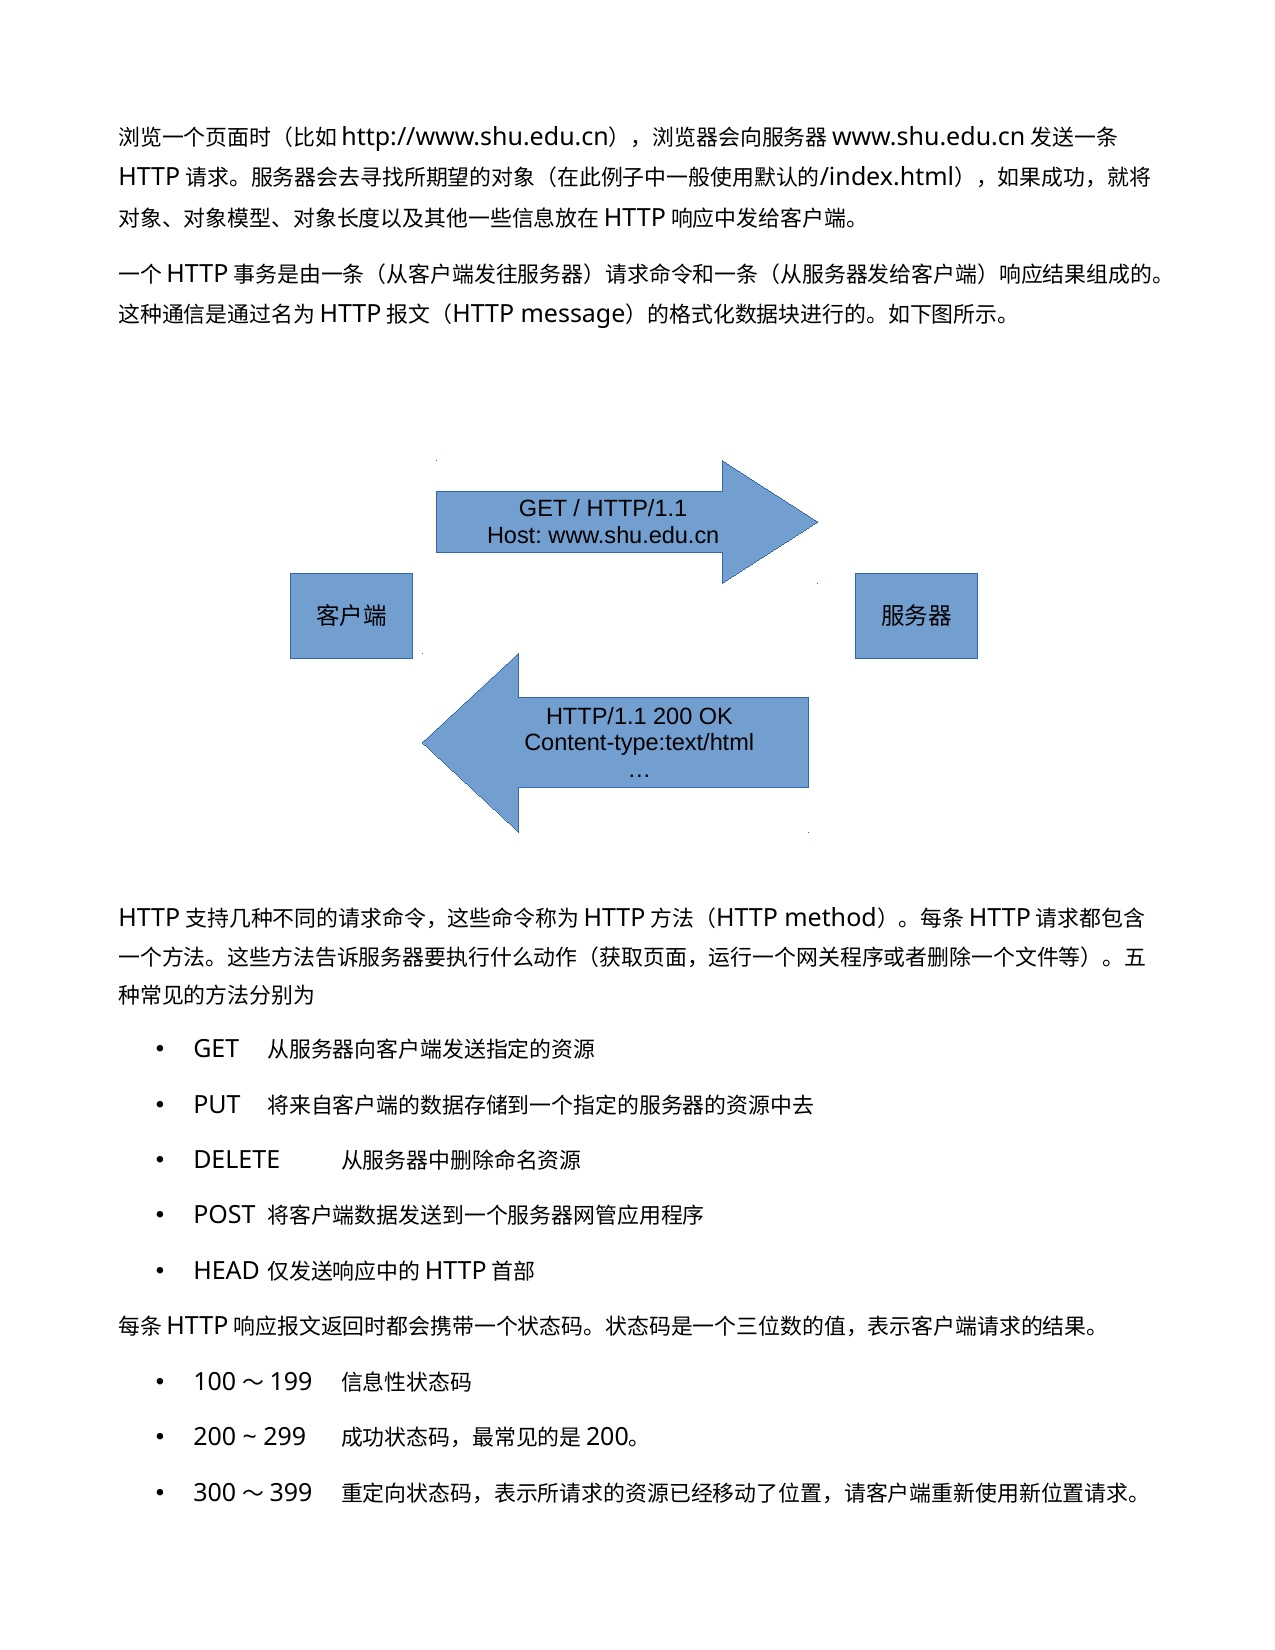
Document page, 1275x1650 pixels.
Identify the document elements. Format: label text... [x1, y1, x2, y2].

text 浏览一个页面时（比如http://www.shu.edu.cn），浏览器会向服务器www.shu.edu.cn发送一条HTTP请求。服务器会去寻找所期望的对象（在此例子中一般使用默认的/index.html），如果成功，就将对象、对象模型、对象长度以及其他一些信息放在HTTP响应中发给客户端。 [118, 118, 1157, 234]
list GET 从服务器向客户端发送指定的资源 [156, 1031, 1157, 1065]
text HTTP支持几种不同的请求命令，这些命令称为HTTP方法（HTTP method）。每条HTTP请求都包含一个方法。这些方法告诉服务器要执行什么动作（获取页面，运行一个网关程序或者删除一个文件等）。五种常见的方法分别为 [118, 407, 1157, 1010]
text 每条HTTP响应报文返回时都会携带一个状态码。状态码是一个三位数的值，表示客户端请求的结果。 [118, 1308, 1157, 1342]
list 300 ～ 399 重定向状态码，表示所请求的资源已经移动了位置，请客户端重新使用新位置请求。 [156, 1474, 1157, 1508]
text 一个HTTP事务是由一条（从客户端发往服务器）请求命令和一条（从服务器发给客户端）响应结果组成的。这种通信是通过名为HTTP报文（HTTP message）的格式化数据块进行的。如下图所示。 [118, 255, 1157, 330]
list 100 ～ 199 信息性状态码 [156, 1363, 1157, 1397]
list PUT 将来自客户端的数据存储到一个指定的服务器的资源中去 [156, 1086, 1157, 1120]
list 200 ~ 299 成功状态码，最常见的是200。 [156, 1419, 1157, 1453]
list DELETE 从服务器中删除命名资源 [156, 1142, 1157, 1176]
list POST 将客户端数据发送到一个服务器网管应用程序 [156, 1197, 1157, 1231]
list HEAD 仅发送响应中的HTTP首部 [156, 1252, 1157, 1287]
